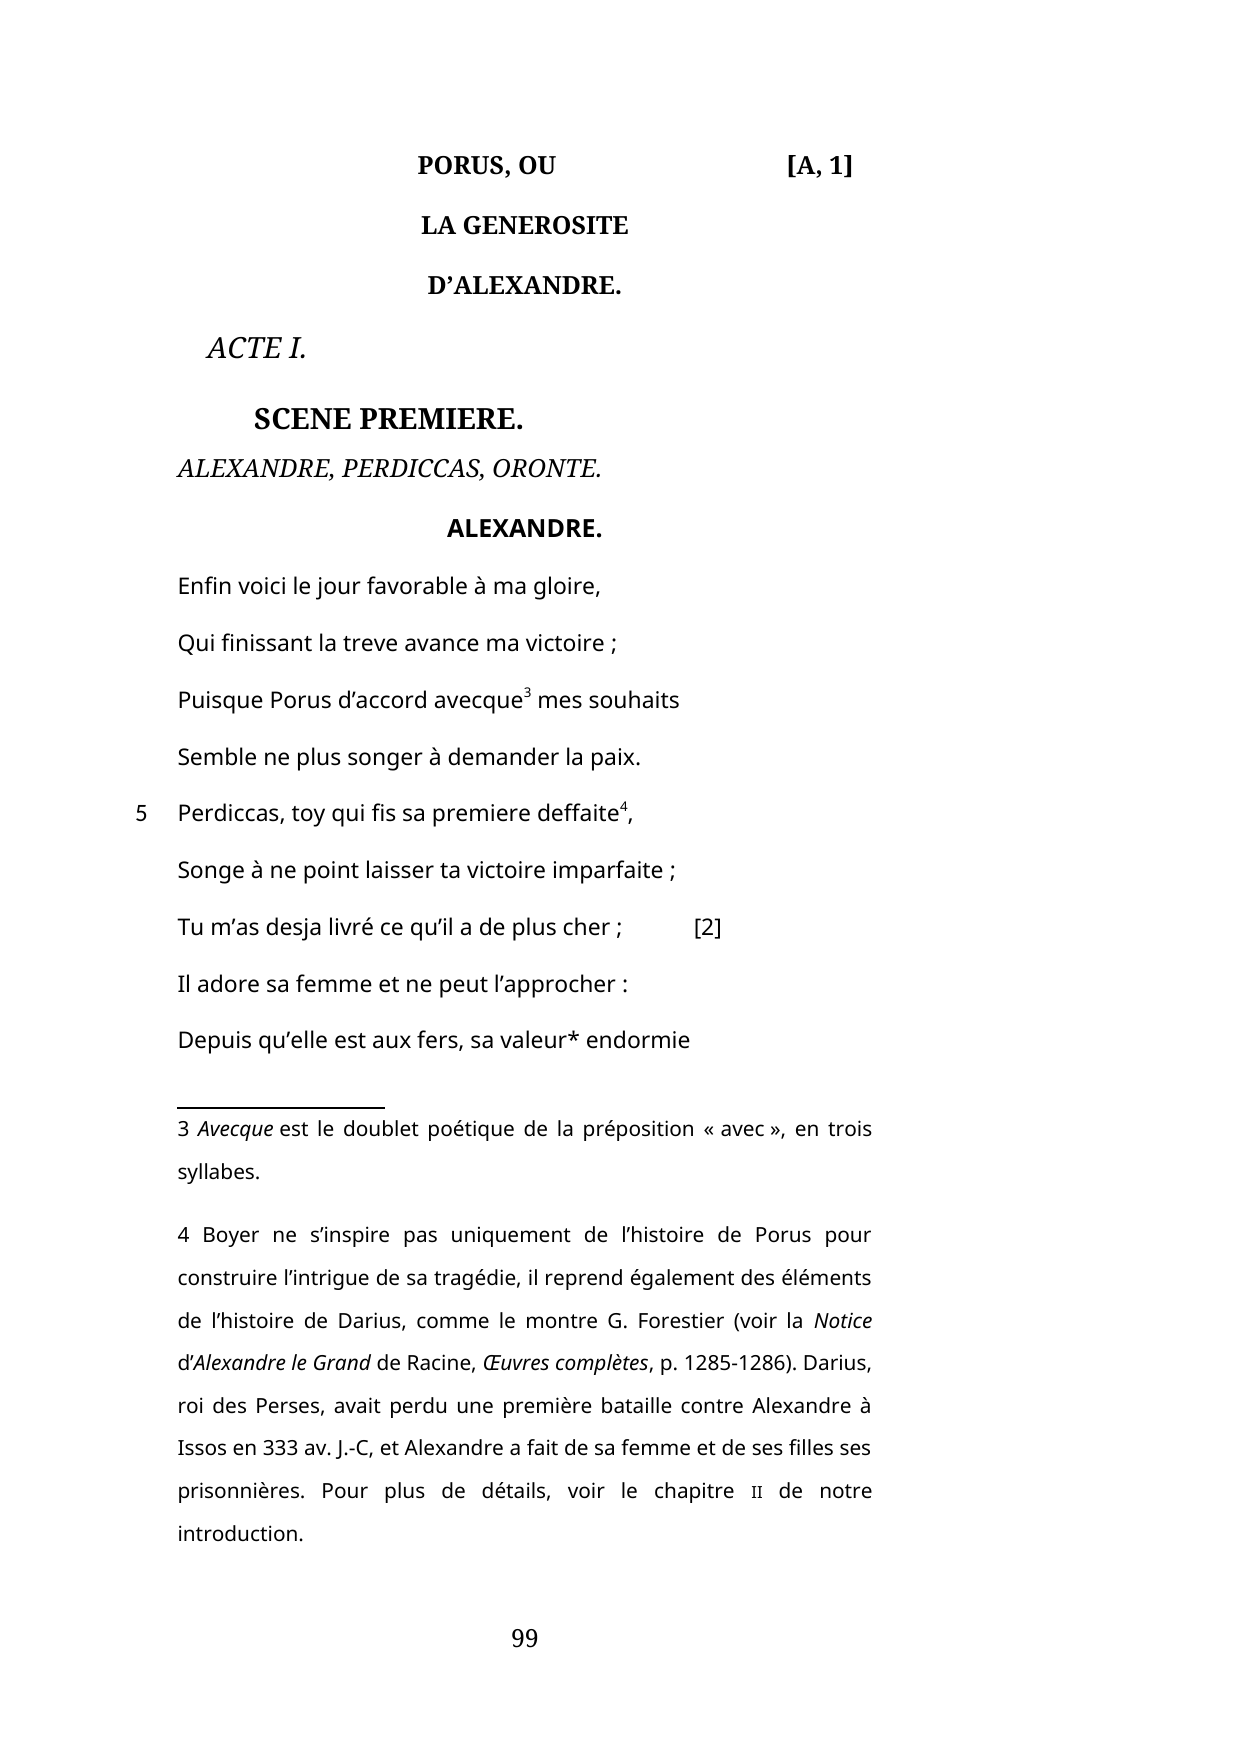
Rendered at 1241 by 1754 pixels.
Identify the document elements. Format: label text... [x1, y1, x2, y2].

text Il adore sa femme et ne peut l’approcher : [177, 968, 872, 999]
title LA GENEROSITE [177, 208, 872, 242]
text ALEXANDRE, PERDICCAS, ORONTE. [177, 450, 872, 484]
text Qui finissant la treve avance ma victoire ; [177, 627, 872, 658]
text ALEXANDRE. [177, 510, 872, 544]
text Songe à ne point laisser ta victoire imparfaite ; [177, 854, 872, 885]
text SCENE PREMIERE. [254, 398, 872, 438]
text Perdiccas, toy qui fis sa premiere deffaite, [177, 797, 872, 828]
text Avecque est le doublet poétique de la préposition « avec », en trois syllabes. [177, 1114, 872, 1186]
text Semble ne plus songer à demander la paix. [177, 741, 872, 772]
text Boyer ne s’inspire pas uniquement de l’histoire de Porus pour construire l’intrigue de sa tragédie, il reprend également des éléments de l’histoire de Darius, comme le montre G. Forestier (voir la Notice d’Alexandre le Grand de Racine, Œuvres complètes, p. 1285-1286). Darius, roi des Perses, avait perdu une première bataille contre Alexandre à Issos en 333 av. J.-C, et Alexandre a fait de sa femme et de ses filles ses prisonnières. Pour plus de détails, voir le chapitre ii de notre introduction. [177, 1221, 872, 1547]
text Depuis qu’elle est aux fers, sa valeur* endormie [177, 1024, 872, 1056]
text Tu m’as desja livré ce qu’il a de plus cher ; [2] [177, 911, 872, 942]
text Enfin voici le jour favorable à ma gloire, [177, 570, 872, 601]
title PORUS, OU [A, 1] [177, 148, 872, 182]
title D’ALEXANDRE. [177, 268, 872, 302]
text Puisque Porus d’accord avecque mes souhaits [177, 684, 872, 715]
text ACTE I. [207, 328, 872, 367]
